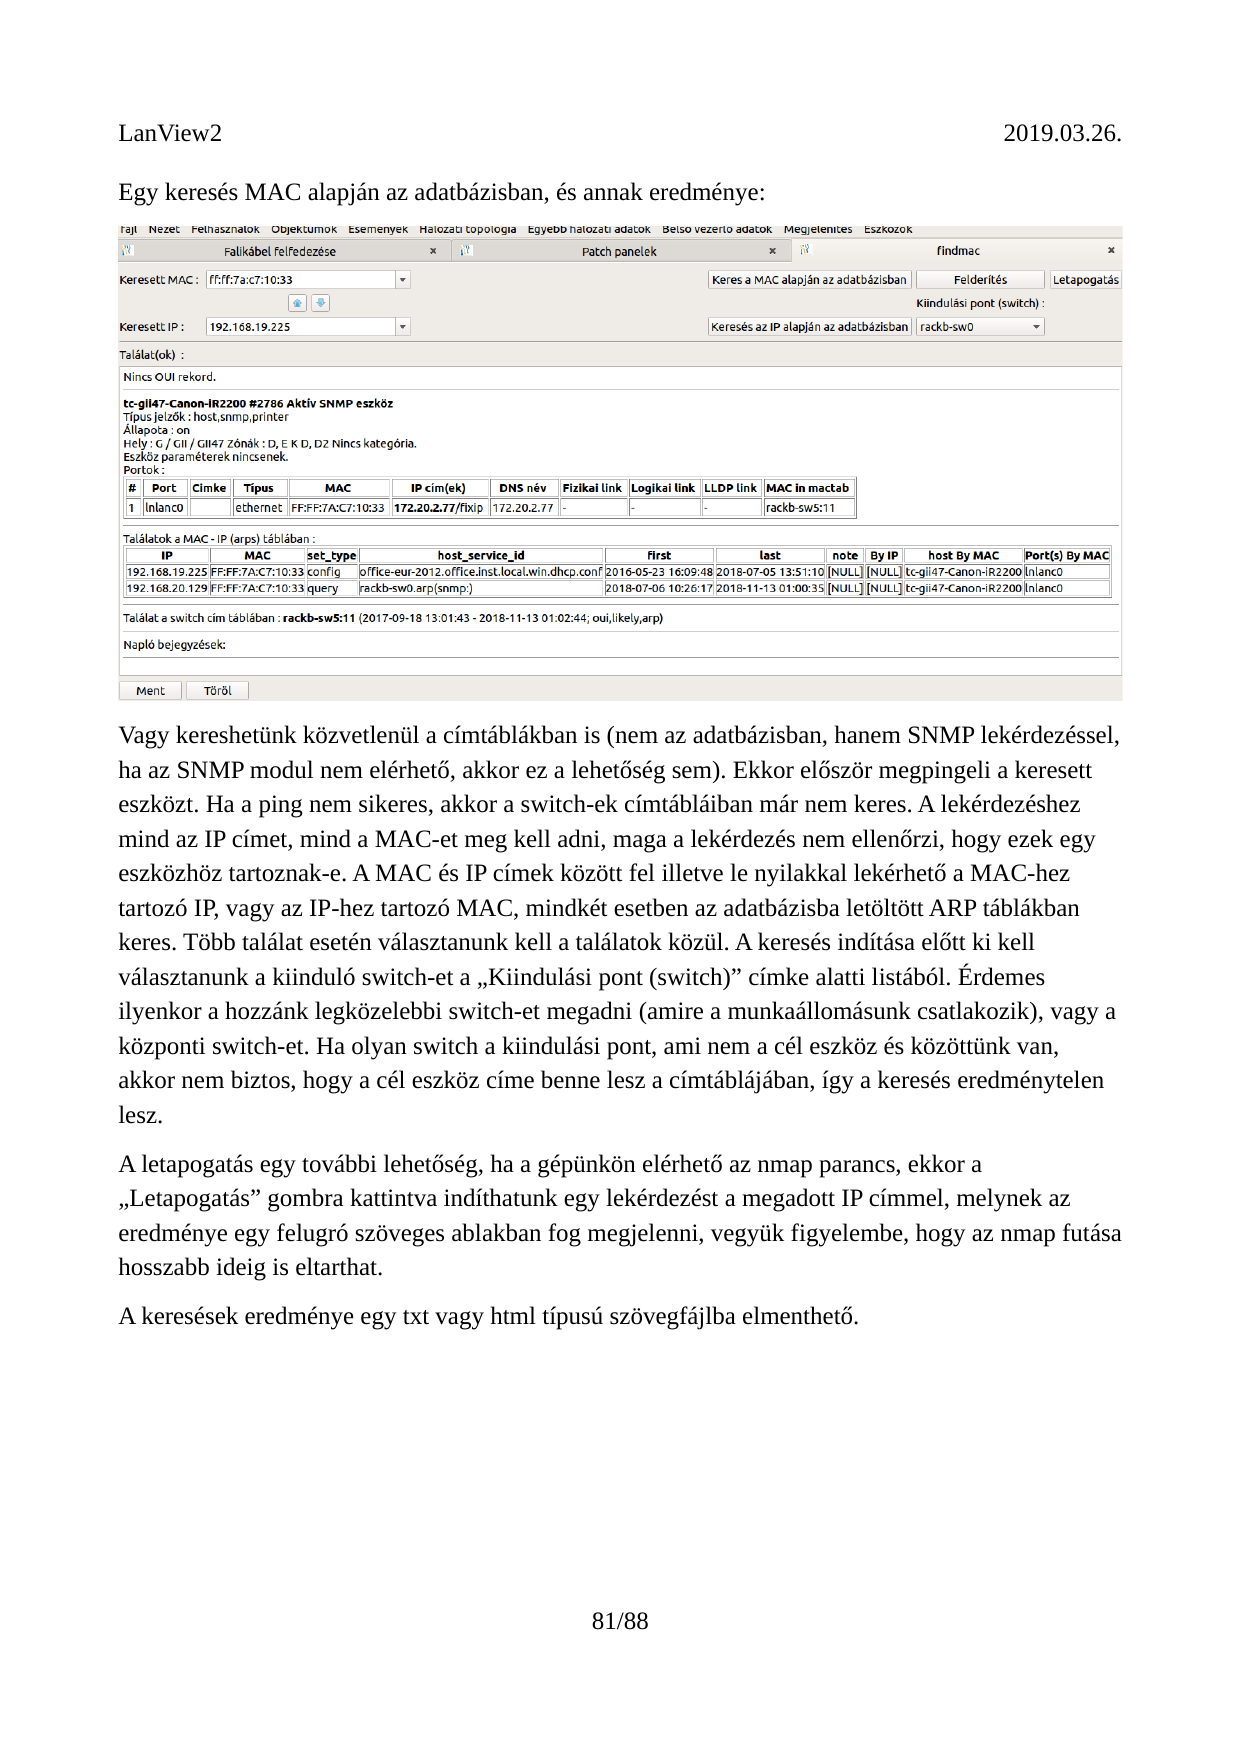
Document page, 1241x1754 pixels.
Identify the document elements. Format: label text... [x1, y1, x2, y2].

text Vagy kereshetünk közvetlenül a címtáblákban is (nem az adatbázisban, hanem SNMP lekérdezéssel, ha az SNMP modul nem elérhető, akkor ez a lehetőség sem). Ekkor először megpingeli a keresett eszközt. Ha a ping nem sikeres, akkor a switch-ek címtábláiban már nem keres. A lekérdezéshez mind az IP címet, mind a MAC-et meg kell adni, maga a lekérdezés nem ellenőrzi, hogy ezek egy eszközhöz tartoznak-e. A MAC és IP címek között fel illetve le nyilakkal lekérhető a MAC-hez tartozó IP, vagy az IP-hez tartozó MAC, mindkét esetben az adatbázisba letöltött ARP táblákban keres. Több találat esetén választanunk kell a találatok közül. A keresés indítása előtt ki kell választanunk a kiinduló switch-et a „Kiindulási pont (switch)” címke alatti listából. Érdemes ilyenkor a hozzánk legközelebbi switch-et megadni (amire a munkaállomásunk csatlakozik), vagy a központi switch-et. Ha olyan switch a kiindulási pont, ami nem a cél eszköz és közöttünk van, akkor nem biztos, hogy a cél eszköz címe benne lesz a címtáblájában, így a keresés eredménytelen lesz. [118, 721, 1122, 1129]
text Egy keresés MAC alapján az adatbázisban, és annak eredménye: [118, 177, 1122, 206]
picture [118, 226, 1123, 701]
text A letapogatás egy további lehetőség, ha a gépünkön elérhető az nmap parancs, ekkor a „Letapogatás” gombra kattintva indíthatunk egy lekérdezést a megadott IP címmel, melynek az eredménye egy felugró szöveges ablakban fog megjelenni, vegyük figyelembe, hogy az nmap futása hosszabb ideig is eltarthat. [118, 1149, 1122, 1281]
text A keresések eredménye egy txt vagy html típusú szövegfájlba elmenthető. [118, 1301, 1122, 1330]
